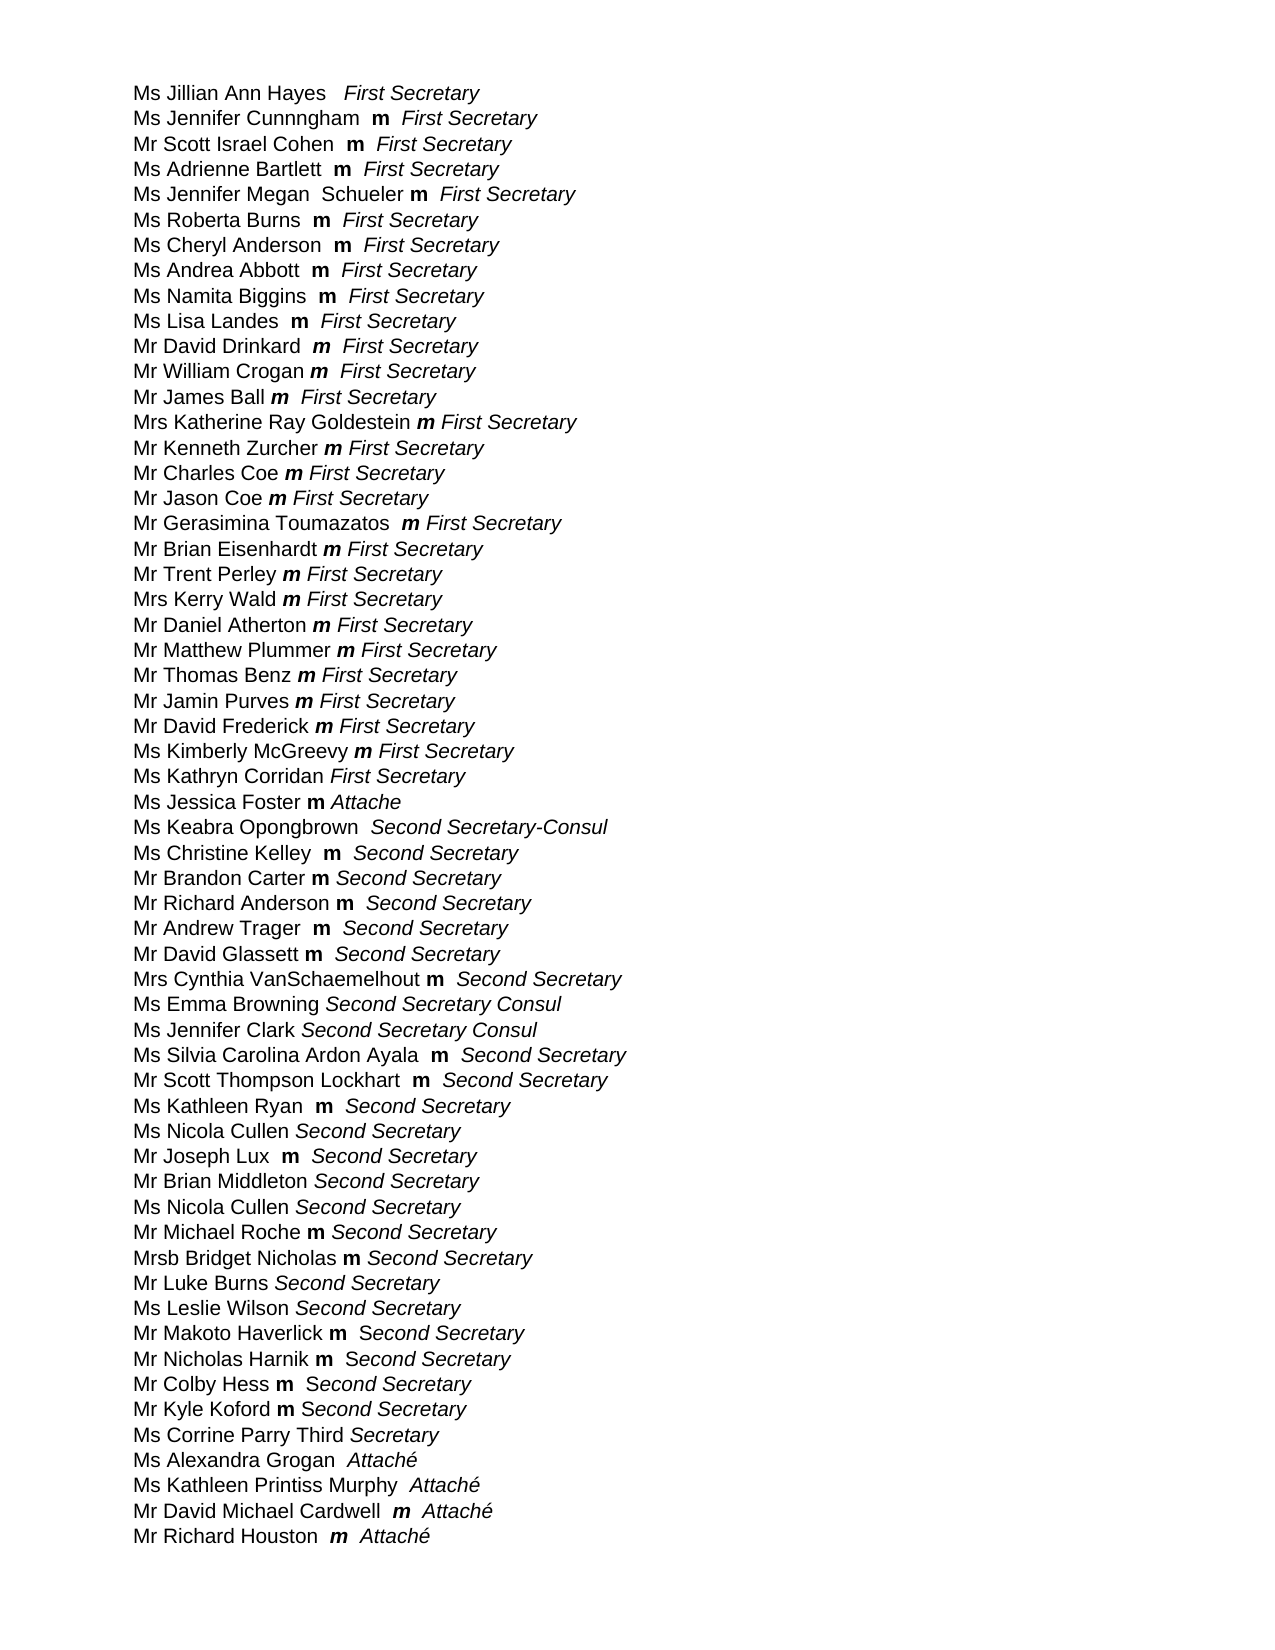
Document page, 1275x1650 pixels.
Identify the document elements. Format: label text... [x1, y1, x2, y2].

text Mr Colby Hess m Second Secretary [133, 1372, 1181, 1396]
text Ms Silvia Carolina Ardon Ayala m Second Secretary [133, 1043, 1181, 1067]
text Mr Thomas Benz m First Secretary [133, 663, 1181, 687]
text Ms Namita Biggins m First Secretary [133, 283, 1181, 307]
text Mrs Kerry Wald m First Secretary [133, 587, 1181, 611]
text Ms Andrea Abbott m First Secretary [133, 258, 1181, 282]
text Ms Jennifer Cunnngham m First Secretary [133, 106, 1181, 130]
text Ms Jennifer Megan Schueler m First Secretary [133, 182, 1181, 206]
text Ms Nicola Cullen Second Secretary [133, 1195, 1181, 1219]
text Ms Kathleen Printiss Murphy Attaché [133, 1473, 1181, 1497]
text Mrs Katherine Ray Goldestein m First Secretary [133, 410, 1181, 434]
text Ms Jennifer Clark Second Secretary Consul [133, 1017, 1181, 1041]
text Mr Scott Israel Cohen m First Secretary [133, 132, 1181, 156]
text Mr Jamin Purves m First Secretary [133, 688, 1181, 712]
text Ms Kathleen Ryan m Second Secretary [133, 1093, 1181, 1117]
text Mr Brian Middleton Second Secretary [133, 1169, 1181, 1193]
text Mr Michael Roche m Second Secretary [133, 1220, 1181, 1244]
text Mr Makoto Haverlick m Second Secretary [133, 1321, 1181, 1345]
text Mr David Frederick m First Secretary [133, 714, 1181, 738]
text Mr Jason Coe m First Secretary [133, 486, 1181, 510]
text Ms Roberta Burns m First Secretary [133, 207, 1181, 231]
text Mrsb Bridget Nicholas m Second Secretary [133, 1245, 1181, 1269]
text Mr Trent Perley m First Secretary [133, 562, 1181, 586]
text Mr Gerasimina Toumazatos m First Secretary [133, 511, 1181, 535]
text Mr David Michael Cardwell m Attaché [133, 1498, 1181, 1522]
text Mr Andrew Trager m Second Secretary [133, 916, 1181, 940]
text Ms Cheryl Anderson m First Secretary [133, 233, 1181, 257]
text Ms Kimberly McGreevy m First Secretary [133, 739, 1181, 763]
text Mr Brian Eisenhardt m First Secretary [133, 537, 1181, 561]
text Mr William Crogan m First Secretary [133, 359, 1181, 383]
text Ms Christine Kelley m Second Secretary [133, 840, 1181, 864]
text Mr Luke Burns Second Secretary [133, 1271, 1181, 1294]
text Mr Kyle Koford m Second Secretary [133, 1397, 1181, 1421]
text Ms Lisa Landes m First Secretary [133, 309, 1181, 333]
text Ms Alexandra Grogan Attaché [133, 1448, 1181, 1472]
text Mr Matthew Plummer m First Secretary [133, 638, 1181, 662]
text Ms Emma Browning Second Secretary Consul [133, 992, 1181, 1016]
text Mr Brandon Carter m Second Secretary [133, 866, 1181, 889]
text Mr Richard Anderson m Second Secretary [133, 891, 1181, 915]
text Mr David Glassett m Second Secretary [133, 942, 1181, 966]
text Ms Jillian Ann Hayes First Secretary [133, 81, 1181, 105]
text Mr Charles Coe m First Secretary [133, 461, 1181, 484]
text Mr James Ball m First Secretary [133, 385, 1181, 409]
text Mr Richard Houston m Attaché [133, 1524, 1181, 1548]
text Ms Jessica Foster m Attache [133, 790, 1181, 814]
text Mr Nicholas Harnik m Second Secretary [133, 1347, 1181, 1371]
text Ms Kathryn Corridan First Secretary [133, 764, 1181, 788]
text Mr Kenneth Zurcher m First Secretary [133, 435, 1181, 459]
text Mr David Drinkard m First Secretary [133, 334, 1181, 358]
text Ms Corrine Parry Third Secretary [133, 1422, 1181, 1446]
text Mr Scott Thompson Lockhart m Second Secretary [133, 1068, 1181, 1092]
text Ms Nicola Cullen Second Secretary [133, 1119, 1181, 1143]
text Ms Leslie Wilson Second Secretary [133, 1296, 1181, 1320]
text Mr Daniel Atherton m First Secretary [133, 612, 1181, 636]
text Ms Adrienne Bartlett m First Secretary [133, 157, 1181, 181]
text Mrs Cynthia VanSchaemelhout m Second Secretary [133, 967, 1181, 991]
text Ms Keabra Opongbrown Second Secretary-Consul [133, 815, 1181, 839]
text Mr Joseph Lux m Second Secretary [133, 1144, 1181, 1168]
